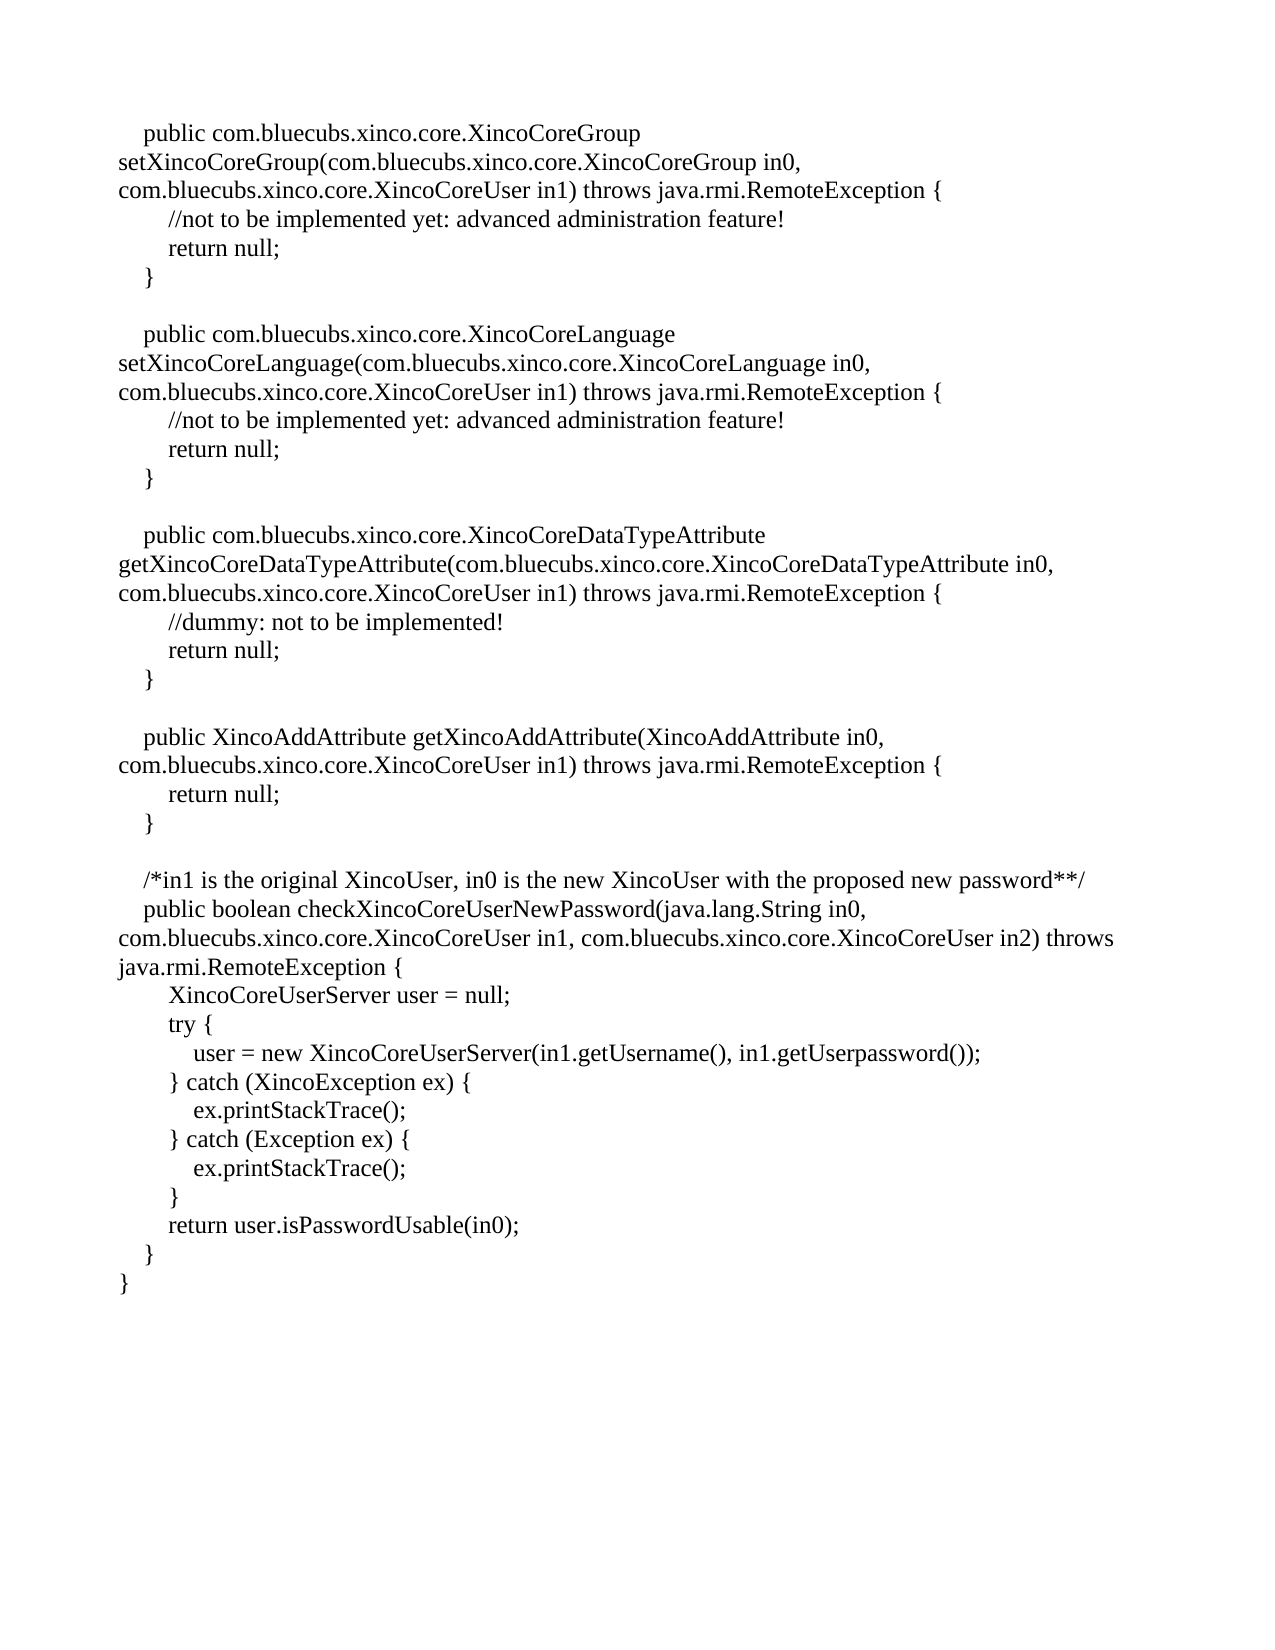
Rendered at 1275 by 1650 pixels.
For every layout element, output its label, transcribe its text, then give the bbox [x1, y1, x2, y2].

text public com.bluecubs.xinco.core.XincoCoreLanguage setXincoCoreLanguage(com.bluecubs.xinco.core.XincoCoreLanguage in0, com.bluecubs.xinco.core.XincoCoreUser in1) throws java.rmi.RemoteException { [118, 319, 1157, 406]
text public com.bluecubs.xinco.core.XincoCoreGroup setXincoCoreGroup(com.bluecubs.xinco.core.XincoCoreGroup in0, com.bluecubs.xinco.core.XincoCoreUser in1) throws java.rmi.RemoteException { [118, 118, 1157, 204]
text /*in1 is the original XincoUser, in0 is the new XincoUser with the proposed new password**/ [118, 866, 1157, 894]
text } catch (XincoException ex) { [118, 1067, 1157, 1096]
text } [118, 262, 1157, 291]
text ex.printStackTrace(); [118, 1153, 1157, 1182]
text } catch (Exception ex) { [118, 1124, 1157, 1153]
text return null; [118, 233, 1157, 262]
text } [118, 1268, 1157, 1297]
text public XincoAddAttribute getXincoAddAttribute(XincoAddAttribute in0, com.bluecubs.xinco.core.XincoCoreUser in1) throws java.rmi.RemoteException { [118, 722, 1157, 779]
text try { [118, 1009, 1157, 1038]
text return null; [118, 779, 1157, 808]
text //not to be implemented yet: advanced administration feature! [118, 406, 1157, 434]
text return null; [118, 636, 1157, 664]
text ex.printStackTrace(); [118, 1096, 1157, 1124]
text XincoCoreUserServer user = null; [118, 981, 1157, 1009]
text } [118, 664, 1157, 693]
text return user.isPasswordUsable(in0); [118, 1211, 1157, 1239]
text //dummy: not to be implemented! [118, 607, 1157, 636]
text public com.bluecubs.xinco.core.XincoCoreDataTypeAttribute getXincoCoreDataTypeAttribute(com.bluecubs.xinco.core.XincoCoreDataTypeAttribute in0, com.bluecubs.xinco.core.XincoCoreUser in1) throws java.rmi.RemoteException { [118, 521, 1157, 607]
text } [118, 1239, 1157, 1268]
text //not to be implemented yet: advanced administration feature! [118, 204, 1157, 233]
text user = new XincoCoreUserServer(in1.getUsername(), in1.getUserpassword()); [118, 1038, 1157, 1067]
text } [118, 1182, 1157, 1211]
text } [118, 808, 1157, 837]
text return null; [118, 434, 1157, 463]
text } [118, 463, 1157, 492]
text public boolean checkXincoCoreUserNewPassword(java.lang.String in0, com.bluecubs.xinco.core.XincoCoreUser in1, com.bluecubs.xinco.core.XincoCoreUser in2) throws java.rmi.RemoteException { [118, 894, 1157, 981]
